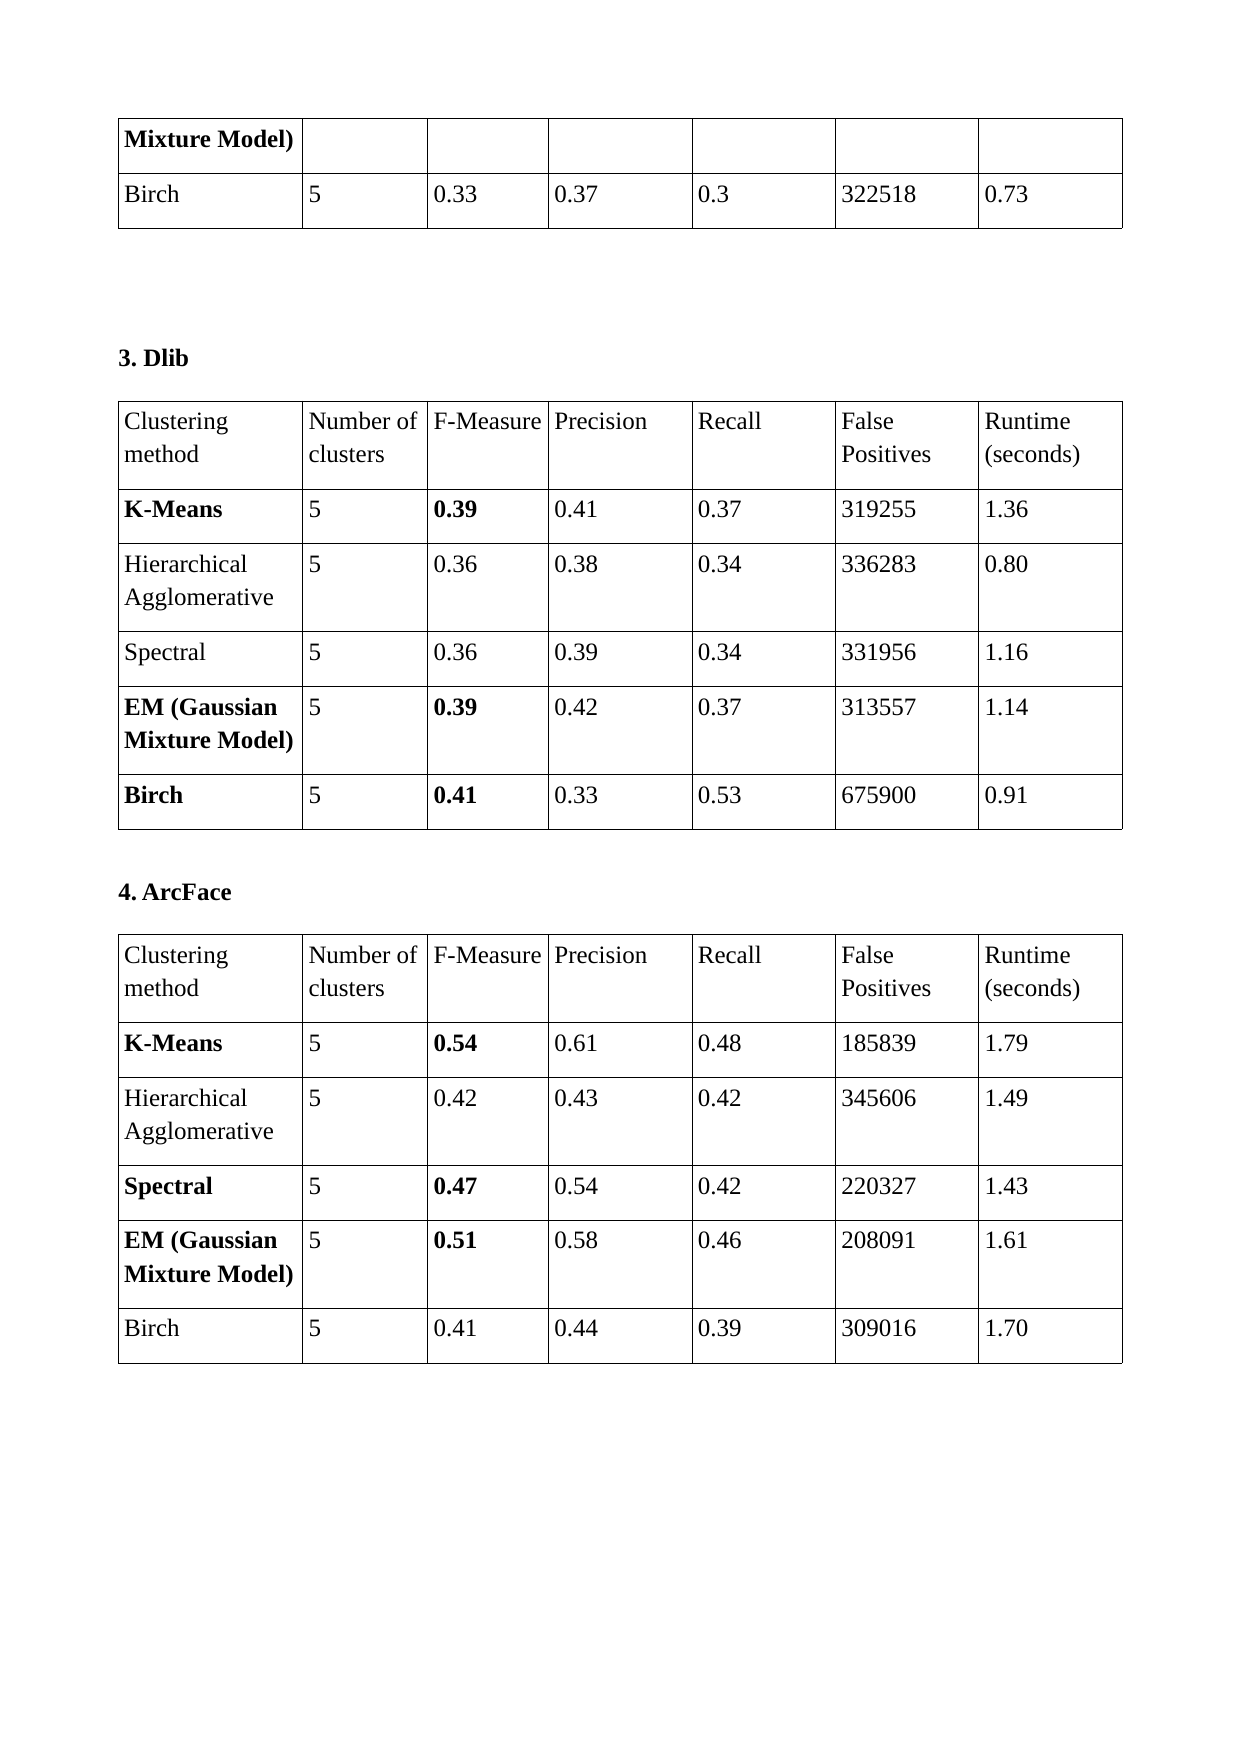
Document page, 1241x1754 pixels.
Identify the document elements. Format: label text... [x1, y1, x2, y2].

table_cell 0.42 [693, 1166, 835, 1220]
table_cell 1.61 [979, 1221, 1122, 1308]
table_cell 0.44 [549, 1309, 692, 1363]
table_header Clustering method [119, 935, 302, 1022]
table_cell 5 [303, 1309, 427, 1363]
table_cell 0.42 [428, 1078, 548, 1165]
table_cell 0.36 [428, 632, 548, 686]
table_cell 5 [303, 1023, 427, 1077]
table_cell 5 [303, 687, 427, 774]
table_cell 220327 [836, 1166, 978, 1220]
table_header False Positives [836, 935, 978, 1022]
table_cell 1.43 [979, 1166, 1122, 1220]
table_cell 0.42 [549, 687, 692, 774]
table_header Number of clusters [303, 402, 427, 488]
table_cell 0.61 [549, 1023, 692, 1077]
table_cell 0.41 [549, 490, 692, 543]
table_header Precision [549, 935, 692, 1022]
table_cell 0.91 [979, 775, 1122, 829]
table_cell 0.33 [428, 174, 548, 228]
table_cell 0.41 [428, 1309, 548, 1363]
table_cell 1.70 [979, 1309, 1122, 1363]
table_cell 319255 [836, 490, 978, 543]
table_cell 5 [303, 1166, 427, 1220]
table_cell 322518 [836, 174, 978, 228]
table_header Runtime (seconds) [979, 402, 1122, 488]
table_cell 5 [303, 544, 427, 631]
table_cell 0.58 [549, 1221, 692, 1308]
table_header F-Measure [428, 935, 548, 1022]
table_cell K-Means [119, 490, 302, 543]
table_cell 5 [303, 1078, 427, 1165]
table_cell 1.49 [979, 1078, 1122, 1165]
table_cell 0.48 [693, 1023, 835, 1077]
table_cell 0.80 [979, 544, 1122, 631]
table_cell 0.73 [979, 174, 1122, 228]
table_cell 0.43 [549, 1078, 692, 1165]
text 3. Dlib [118, 343, 1122, 372]
table_cell Birch [119, 1309, 302, 1363]
table_cell 5 [303, 1221, 427, 1308]
table_cell 0.34 [693, 544, 835, 631]
table_cell 185839 [836, 1023, 978, 1077]
table_cell 0.51 [428, 1221, 548, 1308]
table_cell 0.33 [549, 775, 692, 829]
table_cell EM (Gaussian Mixture Model) [119, 1221, 302, 1308]
table_cell 208091 [836, 1221, 978, 1308]
table_cell [549, 119, 692, 173]
table_cell 5 [303, 632, 427, 686]
table_header Recall [693, 935, 835, 1022]
table_header Runtime (seconds) [979, 935, 1122, 1022]
table_cell 313557 [836, 687, 978, 774]
table_cell 336283 [836, 544, 978, 631]
table_header Recall [693, 402, 835, 488]
table_cell 0.39 [693, 1309, 835, 1363]
table_cell 5 [303, 775, 427, 829]
table_cell 0.54 [428, 1023, 548, 1077]
table_cell 331956 [836, 632, 978, 686]
table_cell K-Means [119, 1023, 302, 1077]
table_cell Hierarchical Agglomerative [119, 1078, 302, 1165]
table_cell [836, 119, 978, 173]
table_cell 0.36 [428, 544, 548, 631]
table_cell 0.47 [428, 1166, 548, 1220]
table_cell Spectral [119, 632, 302, 686]
text 4. ArcFace [118, 877, 1122, 905]
table_header False Positives [836, 402, 978, 488]
table_header Clustering method [119, 402, 302, 488]
table_cell 1.16 [979, 632, 1122, 686]
table_cell 1.14 [979, 687, 1122, 774]
table_cell 0.3 [693, 174, 835, 228]
table_cell 675900 [836, 775, 978, 829]
table_cell 5 [303, 174, 427, 228]
table_cell Birch [119, 174, 302, 228]
table_cell Hierarchical Agglomerative [119, 544, 302, 631]
table_header Number of clusters [303, 935, 427, 1022]
table_cell 0.39 [428, 490, 548, 543]
table_cell 0.42 [693, 1078, 835, 1165]
table_cell 0.46 [693, 1221, 835, 1308]
table_cell 0.39 [549, 632, 692, 686]
table_cell Spectral [119, 1166, 302, 1220]
table_cell 1.79 [979, 1023, 1122, 1077]
table_cell 0.41 [428, 775, 548, 829]
table_cell EM (Gaussian Mixture Model) [119, 687, 302, 774]
table_cell 0.34 [693, 632, 835, 686]
table_cell 0.37 [693, 687, 835, 774]
table_cell [428, 119, 548, 173]
table_cell Mixture Model) [119, 119, 302, 173]
table_cell 0.53 [693, 775, 835, 829]
table_cell [303, 119, 427, 173]
table_cell [693, 119, 835, 173]
table_cell 0.38 [549, 544, 692, 631]
table_cell 0.37 [549, 174, 692, 228]
table_header Precision [549, 402, 692, 488]
table_cell Birch [119, 775, 302, 829]
table_cell 0.54 [549, 1166, 692, 1220]
table_cell 0.39 [428, 687, 548, 774]
table_header F-Measure [428, 402, 548, 488]
table_cell 0.37 [693, 490, 835, 543]
table_cell 5 [303, 490, 427, 543]
table_cell 309016 [836, 1309, 978, 1363]
table_cell 345606 [836, 1078, 978, 1165]
table_cell [979, 119, 1122, 173]
table_cell 1.36 [979, 490, 1122, 543]
